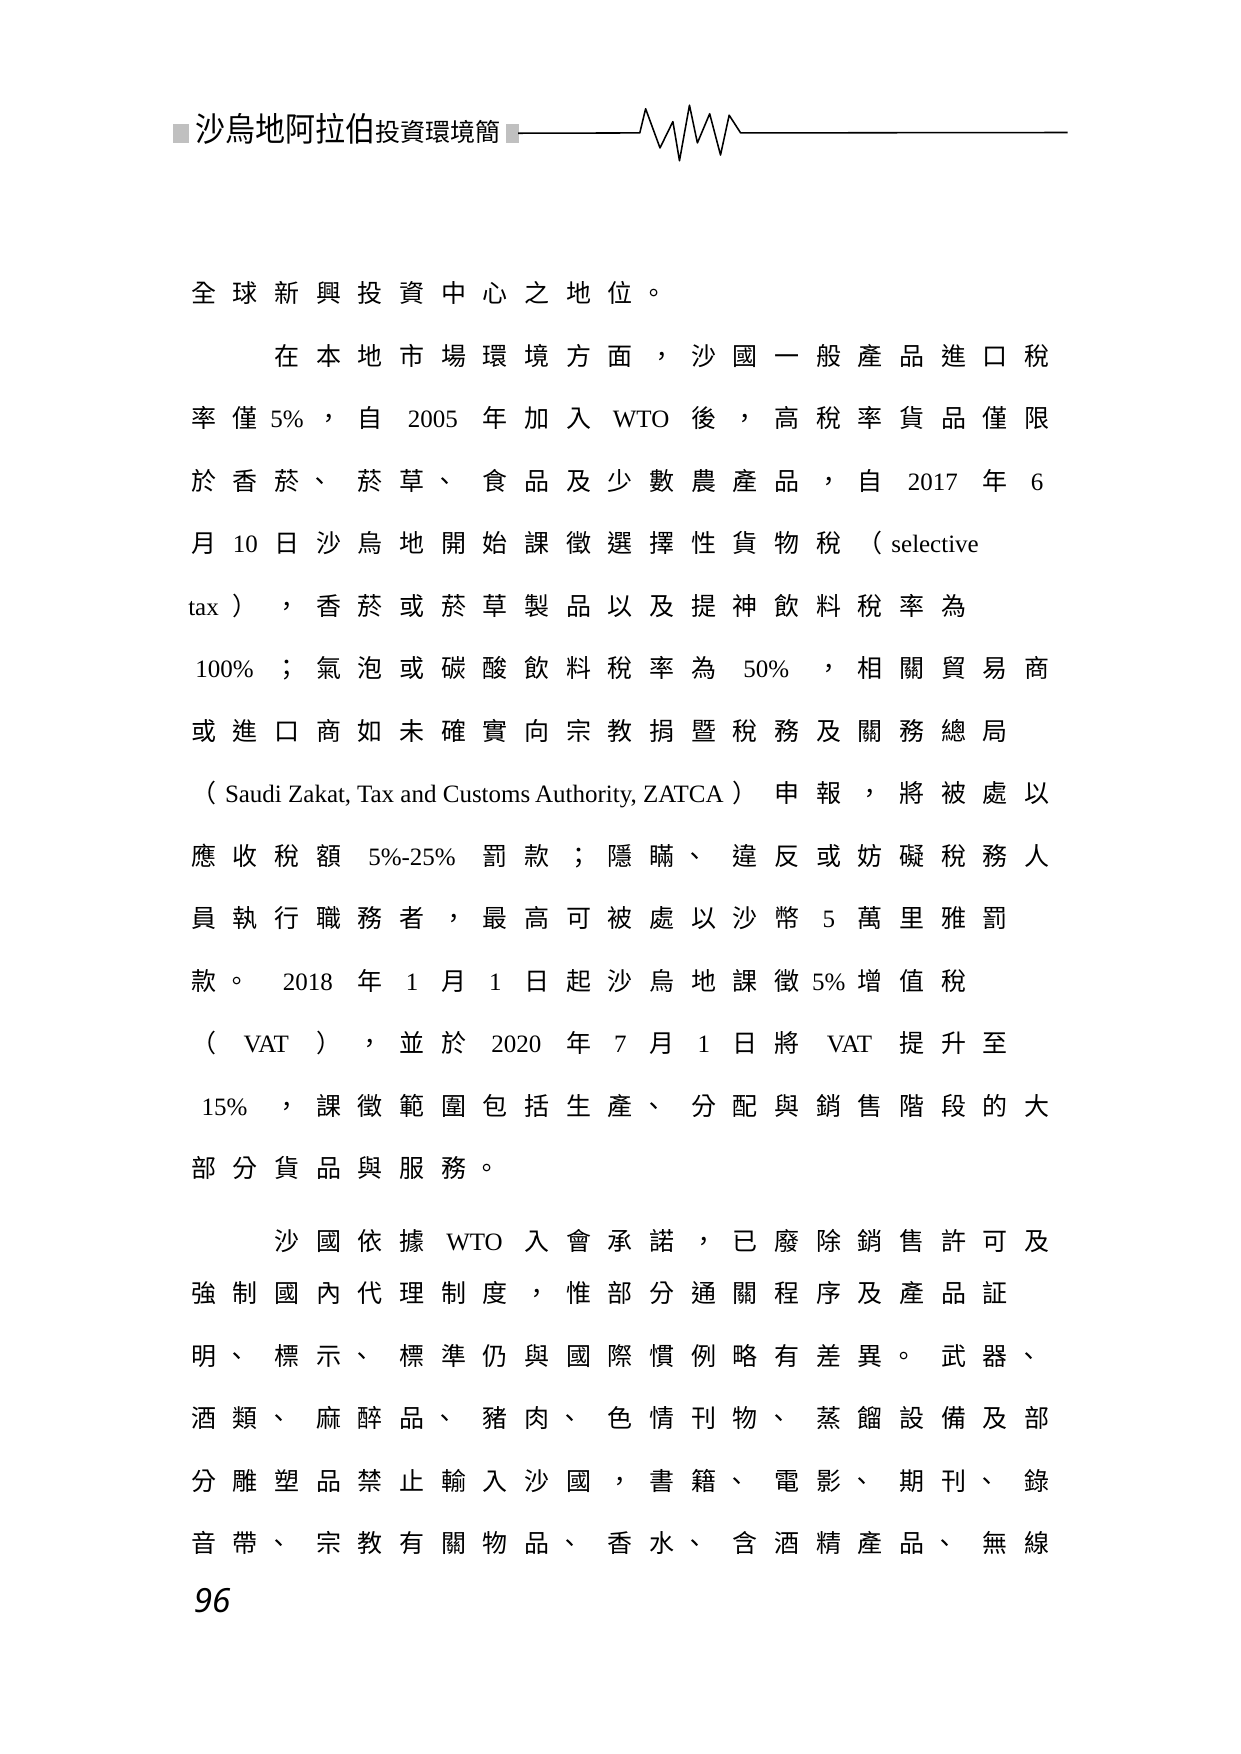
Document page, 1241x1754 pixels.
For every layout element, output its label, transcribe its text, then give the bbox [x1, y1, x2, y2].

text 全球新興投資中心之地位。 [183, 250, 1058, 313]
text 沙國依據WTO入會承諾，已廢除銷售許可及強制國內代理制度，惟部分通關程序及產品証明、標示、標準仍與國際慣例略有差異。武器、酒類、麻醉品、豬肉、色情刊物、蒸餾設備及部分雕塑品禁止輸入沙國，書籍、電影、期刊、錄音帶、宗教有關物品、香水、含酒精產品、無線 [183, 1188, 1058, 1563]
text 在本地市場環境方面，沙國一般產品進口稅率僅5%，自2005年加入WTO後，高稅率貨品僅限於香菸、菸草、食品及少數農產品，自2017年6月10日沙烏地開始課徵選擇性貨物稅（selective tax），香菸或菸草製品以及提神飲料稅率為100%；氣泡或碳酸飲料稅率為50%，相關貿易商或進口商如未確實向宗教捐暨稅務及關務總局（Saudi Zakat, Tax and Customs Authority, ZATCA）申報，將被處以應收稅額5%-25%罰款；隱瞞、違反或妨礙稅務人員執行職務者，最高可被處以沙幣5萬里雅罰款。2018年1月1日起沙烏地課徵5%增值稅（VAT），並於2020年7月1日將VAT提升至15%，課徵範圍包括生產、分配與銷售階段的大部分貨品與服務。 [183, 313, 1058, 1188]
